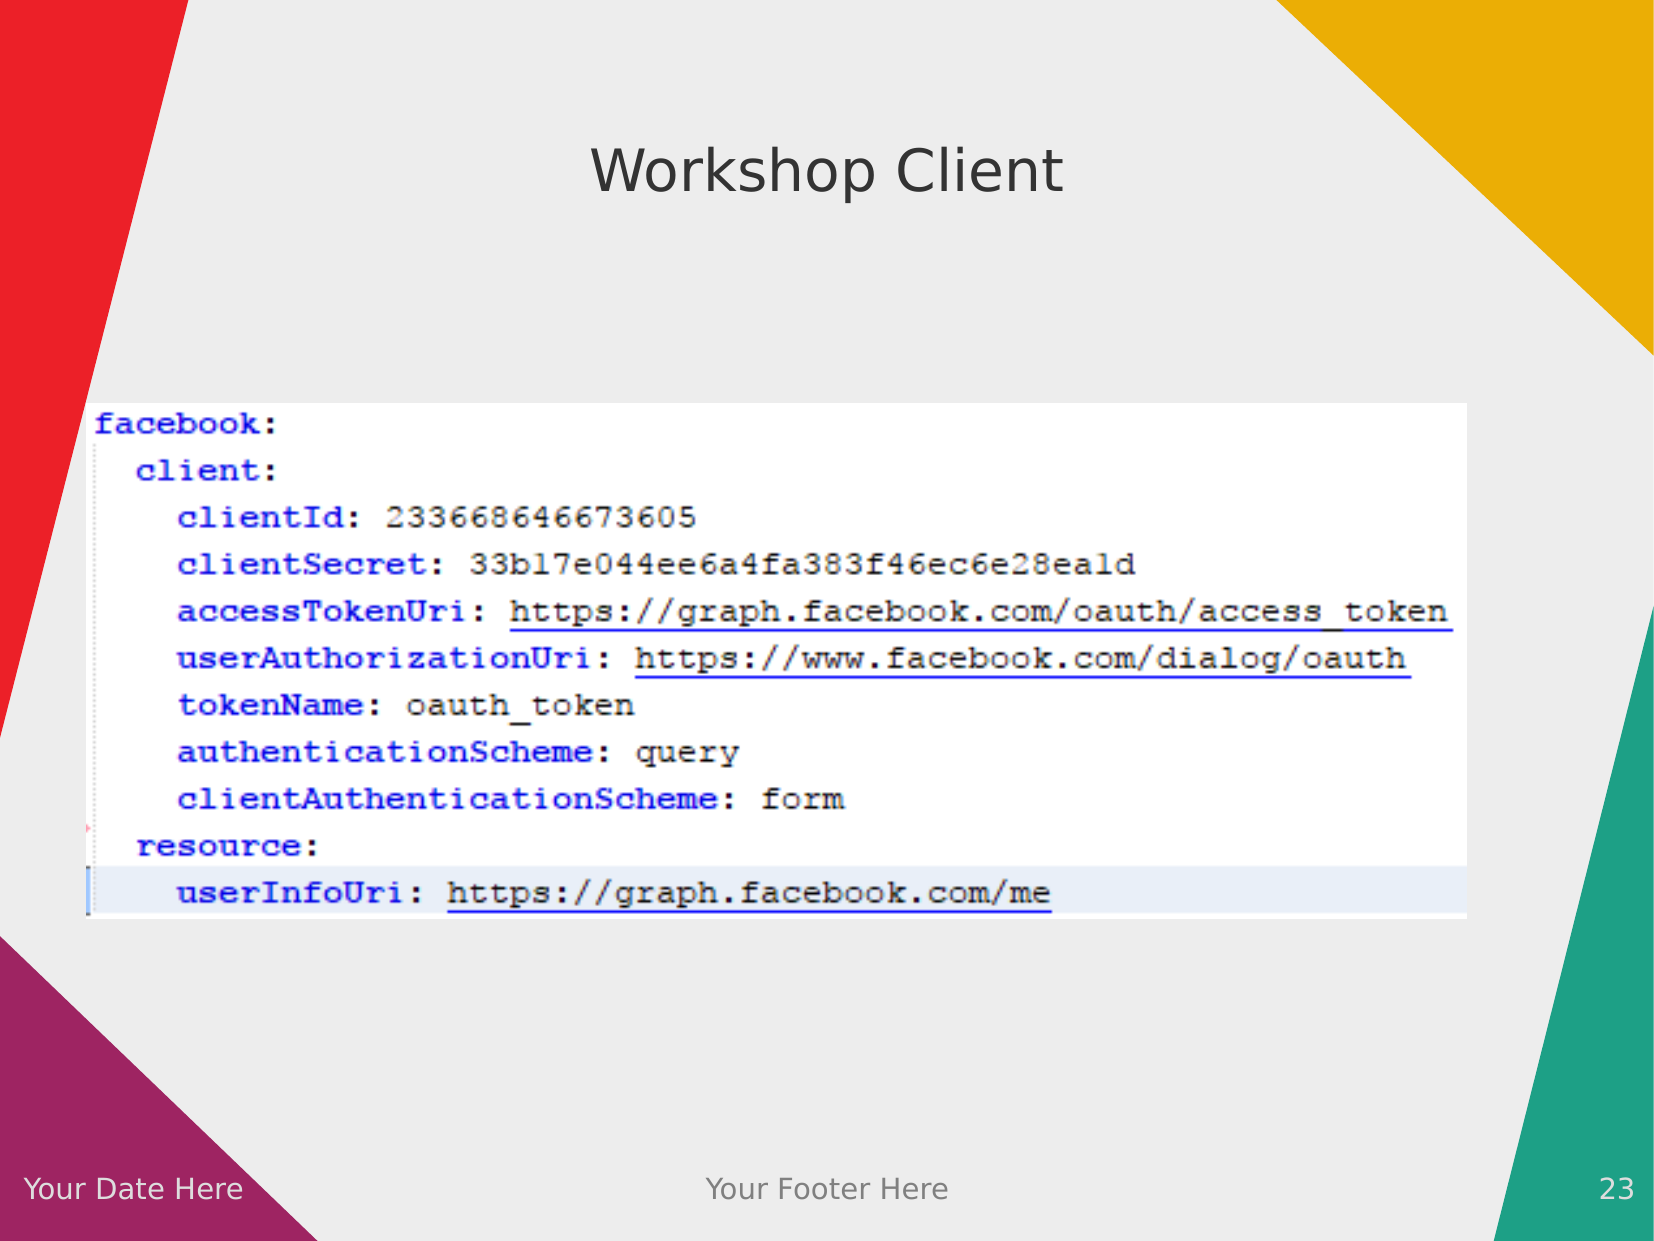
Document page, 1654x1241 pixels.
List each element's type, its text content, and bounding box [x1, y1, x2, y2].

picture [86, 403, 1467, 919]
title Workshop Client [114, 73, 1539, 271]
